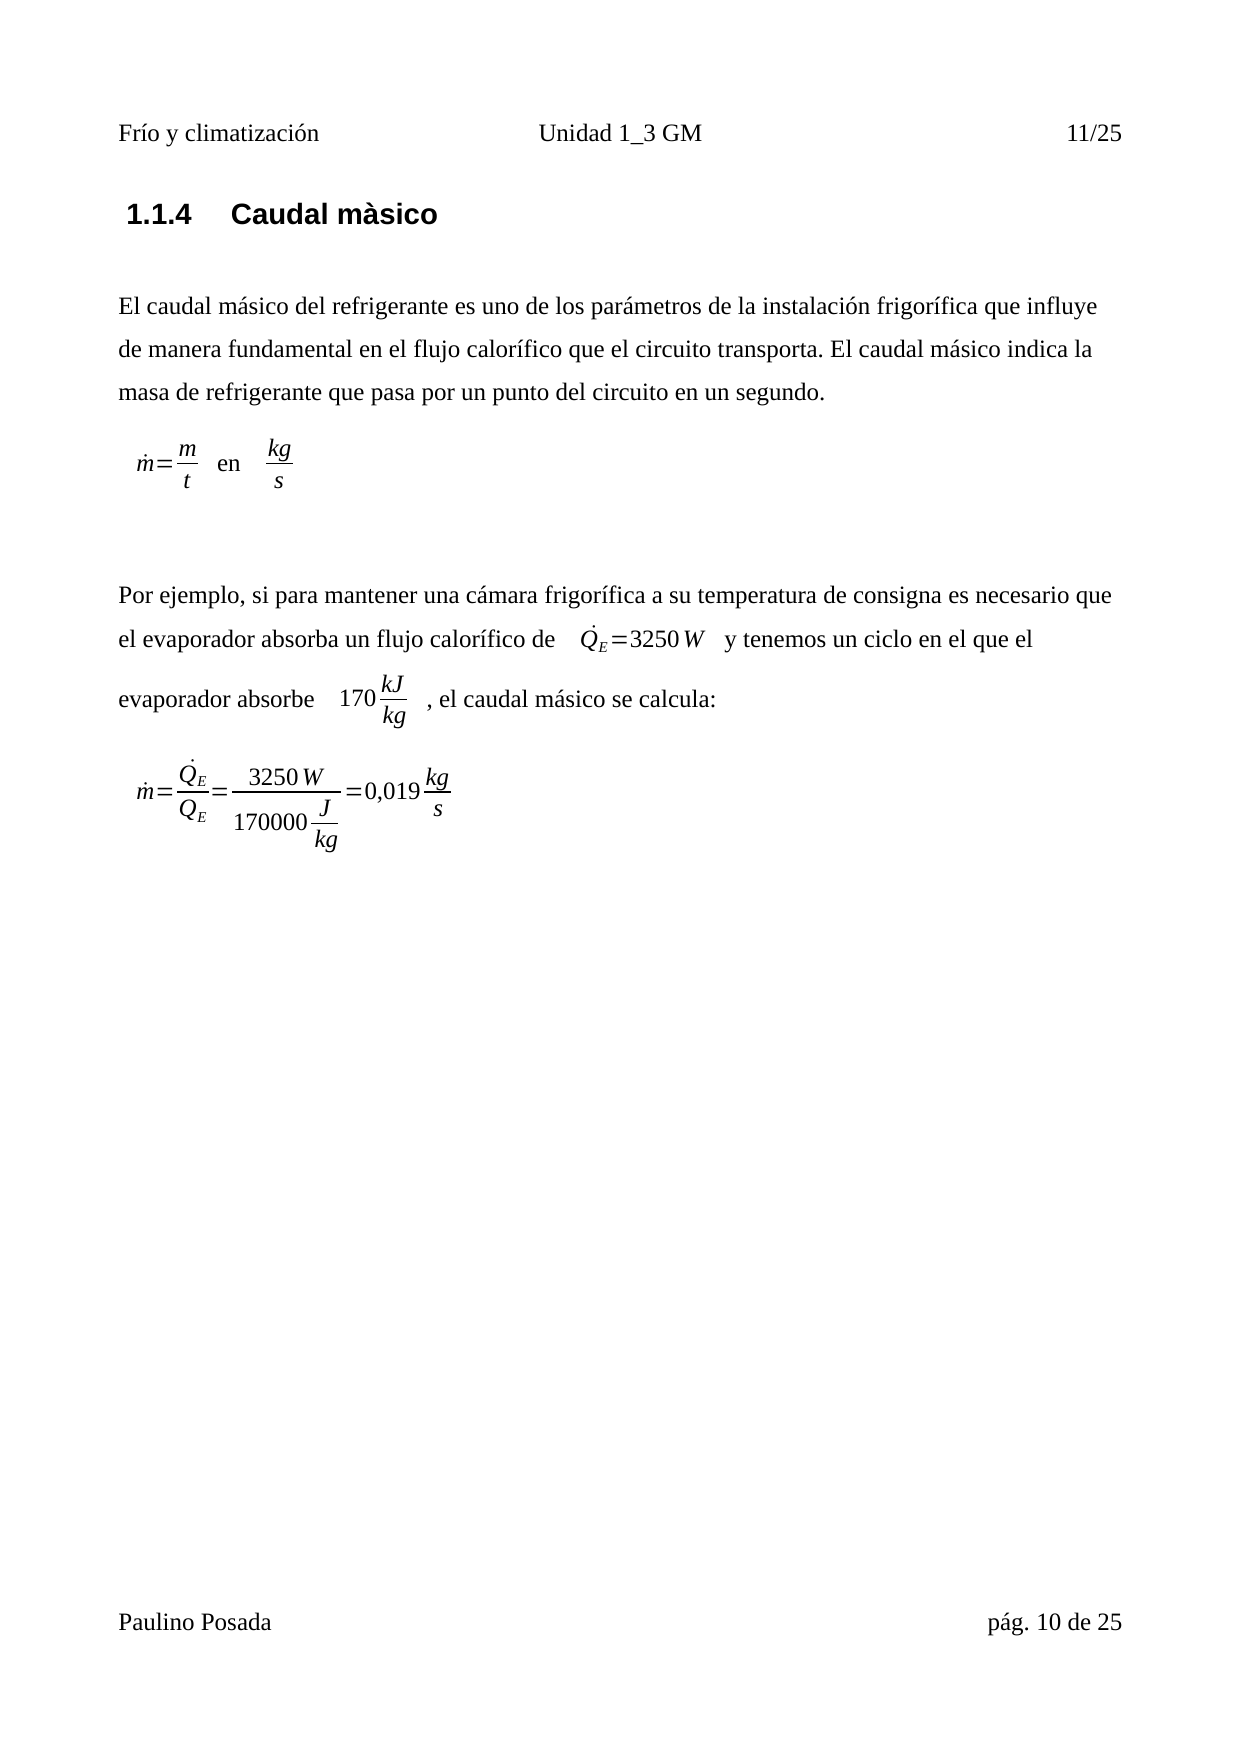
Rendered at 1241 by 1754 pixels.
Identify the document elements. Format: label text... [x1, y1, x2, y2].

text Por ejemplo, si para mantener una cámara frigorífica a su temperatura de consigna es necesario que el evaporador absorba un flujo calorífico de y tenemos un ciclo en el que el evaporador absorbe , el caudal másico se calcula: [118, 581, 1122, 729]
subtitle Caudal màsico [118, 197, 1122, 231]
text El caudal másico del refrigerante es uno de los parámetros de la instalación frigorífica que influye de manera fundamental en el flujo calorífico que el circuito transporta. El caudal másico indica la masa de refrigerante que pasa por un punto del circuito en un segundo. [118, 291, 1122, 406]
text en [118, 435, 1122, 494]
